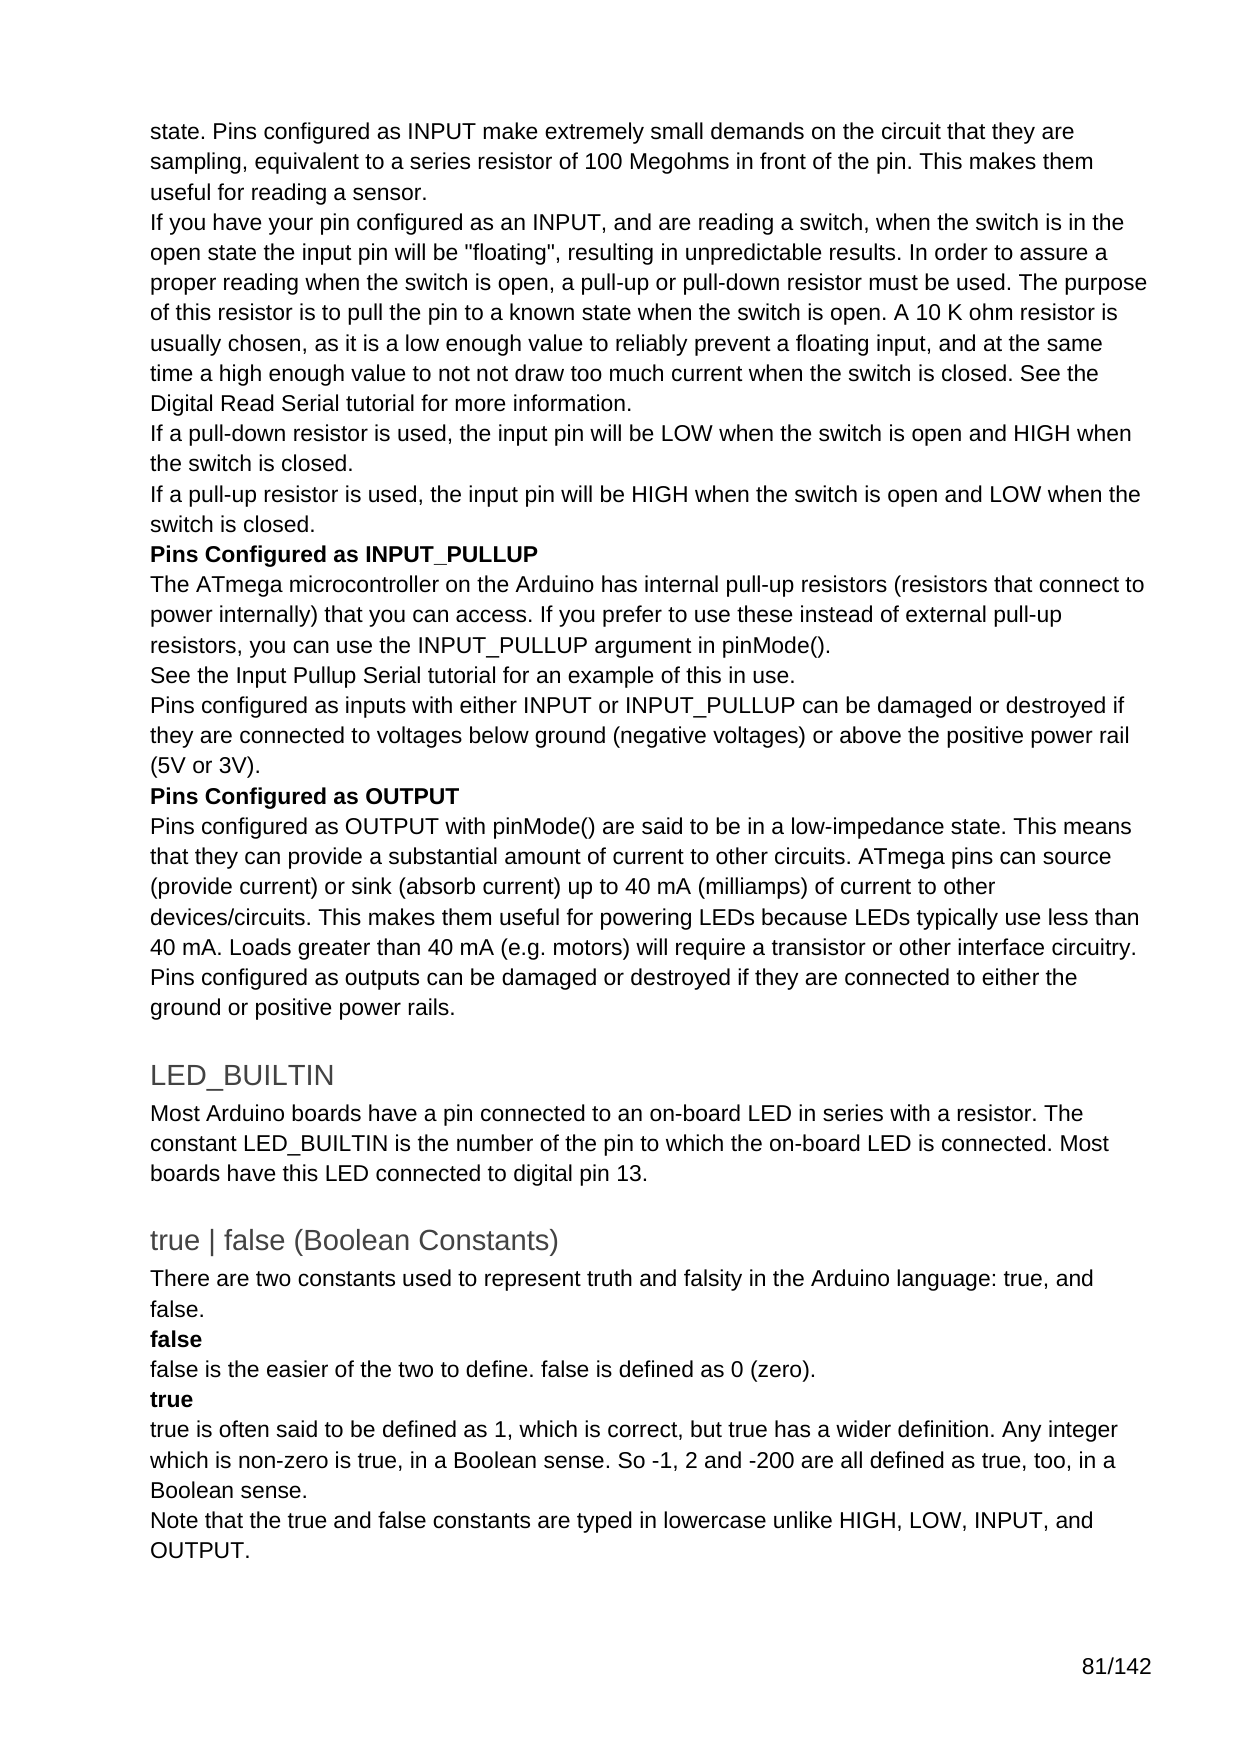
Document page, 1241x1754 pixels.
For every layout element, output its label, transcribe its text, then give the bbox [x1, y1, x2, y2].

subtitle true | false (Boolean Constants) [150, 1223, 1152, 1257]
text Pins Configured as INPUT_PULLUP [150, 541, 1152, 567]
text If a pull-down resistor is used, the input pin will be LOW when the switch is open and HIGH when the switch is closed. [150, 420, 1152, 477]
text Pins configured as outputs can be damaged or destroyed if they are connected to either the ground or positive power rails. [150, 964, 1152, 1020]
text false is the easier of the two to define. false is defined as 0 (zero). [150, 1356, 1152, 1382]
text state. Pins configured as INPUT make extremely small demands on the circuit that they are sampling, equivalent to a series resistor of 100 Megohms in front of the pin. This makes them useful for reading a sensor. [150, 118, 1152, 205]
text See the Input Pullup Serial tutorial for an example of this in use. [150, 662, 1152, 688]
text Note that the true and false constants are typed in lowercase unlike HIGH, LOW, INPUT, and OUTPUT. [150, 1507, 1152, 1563]
text true is often said to be defined as 1, which is correct, but true has a wider definition. Any integer which is non-zero is true, in a Boolean sense. So -1, 2 and -200 are all defined as true, too, in a Boolean sense. [150, 1416, 1152, 1503]
text Most Arduino boards have a pin connected to an on-board LED in series with a resistor. The constant LED_BUILTIN is the number of the pin to which the on-board LED is connected. Most boards have this LED connected to digital pin 13. [150, 1099, 1152, 1186]
text Pins configured as OUTPUT with pinMode() are said to be in a low-impedance state. This means that they can provide a substantial amount of current to other circuits. ATmega pins can source (provide current) or sink (absorb current) up to 40 mA (milliamps) of current to other devices/circuits. This makes them useful for powering LEDs because LEDs typically use less than 40 mA. Loads greater than 40 mA (e.g. motors) will require a transistor or other interface circuitry. [150, 813, 1152, 960]
text If a pull-up resistor is used, the input pin will be HIGH when the switch is open and LOW when the switch is closed. [150, 481, 1152, 537]
text There are two constants used to represent truth and falsity in the Arduino language: true, and false. [150, 1265, 1152, 1322]
text Pins Configured as OUTPUT [150, 783, 1152, 809]
text Pins configured as inputs with either INPUT or INPUT_PULLUP can be damaged or destroyed if they are connected to voltages below ground (negative voltages) or above the positive power rail (5V or 3V). [150, 692, 1152, 779]
text true [150, 1386, 1152, 1412]
text The ATmega microcontroller on the Arduino has internal pull-up resistors (resistors that connect to power internally) that you can access. If you prefer to use these instead of external pull-up resistors, you can use the INPUT_PULLUP argument in pinMode(). [150, 571, 1152, 658]
text false [150, 1326, 1152, 1352]
subtitle LED_BUILTIN [150, 1058, 1152, 1091]
text If you have your pin configured as an INPUT, and are reading a switch, when the switch is in the open state the input pin will be "floating", resulting in unpredictable results. In order to assure a proper reading when the switch is open, a pull-up or pull-down resistor must be used. The purpose of this resistor is to pull the pin to a known state when the switch is open. A 10 K ohm resistor is usually chosen, as it is a low enough value to reliably prevent a floating input, and at the same time a high enough value to not not draw too much current when the switch is closed. See the Digital Read Serial tutorial for more information. [150, 209, 1152, 416]
